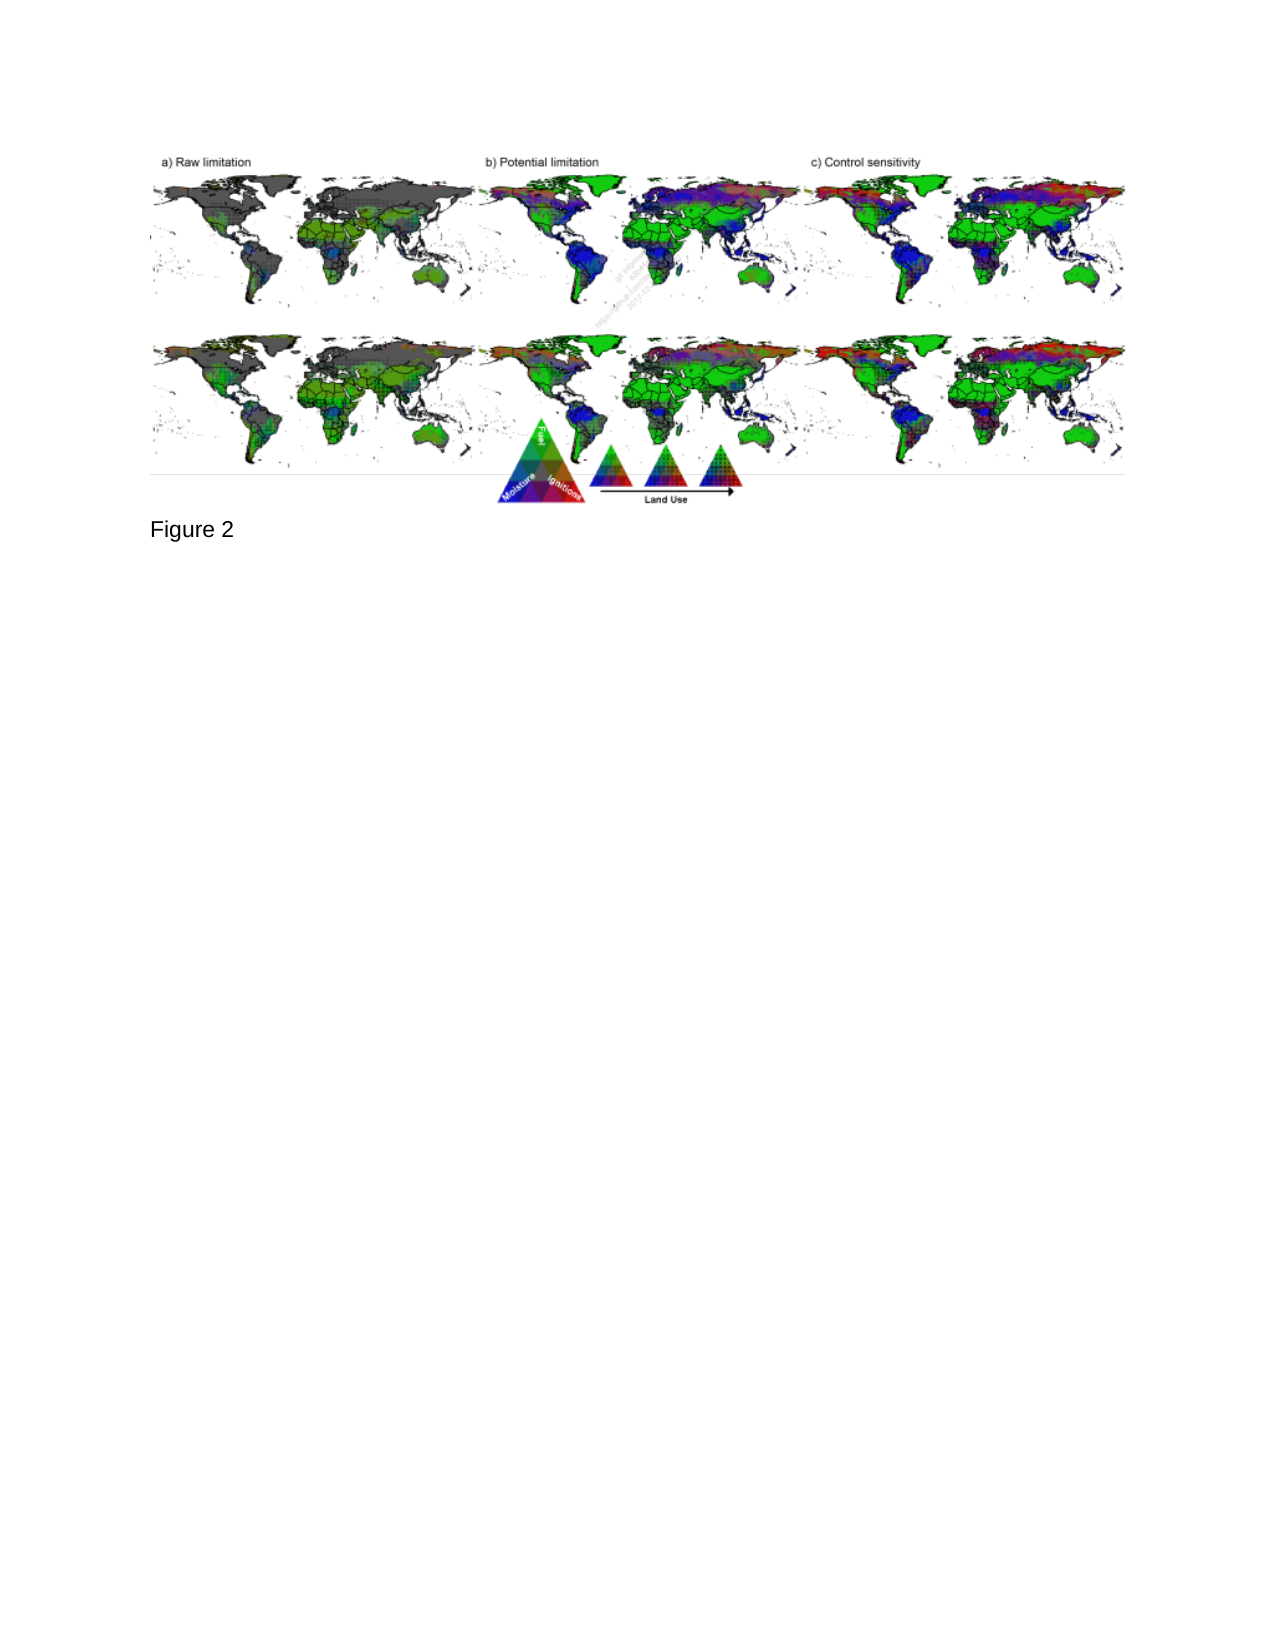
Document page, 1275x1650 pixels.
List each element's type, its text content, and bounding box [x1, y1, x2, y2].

text Figure 2 [150, 516, 1125, 543]
picture [150, 150, 1125, 507]
